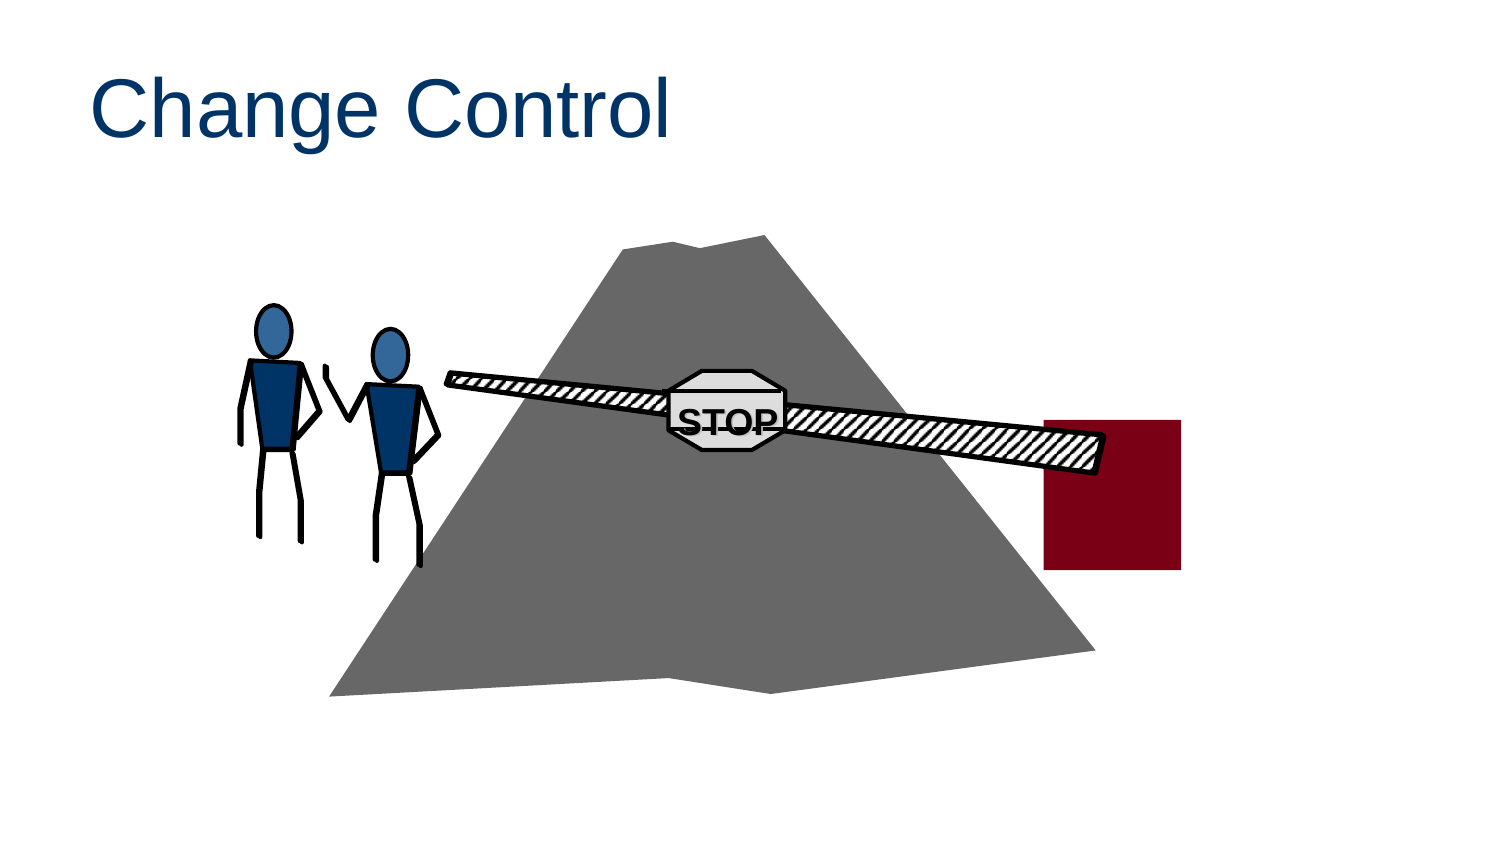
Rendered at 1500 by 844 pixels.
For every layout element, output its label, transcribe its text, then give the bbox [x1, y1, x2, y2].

text_box [372, 328, 409, 382]
title Change Control [75, 33, 1425, 175]
text_box [252, 360, 300, 449]
text_box [794, 408, 1099, 469]
text_box [1043, 419, 1182, 571]
text_box STOP [662, 390, 794, 450]
text_box [450, 375, 662, 411]
text_box [256, 305, 292, 358]
text_box [538, 235, 907, 413]
text_box [367, 384, 418, 473]
text_box [329, 398, 1096, 697]
